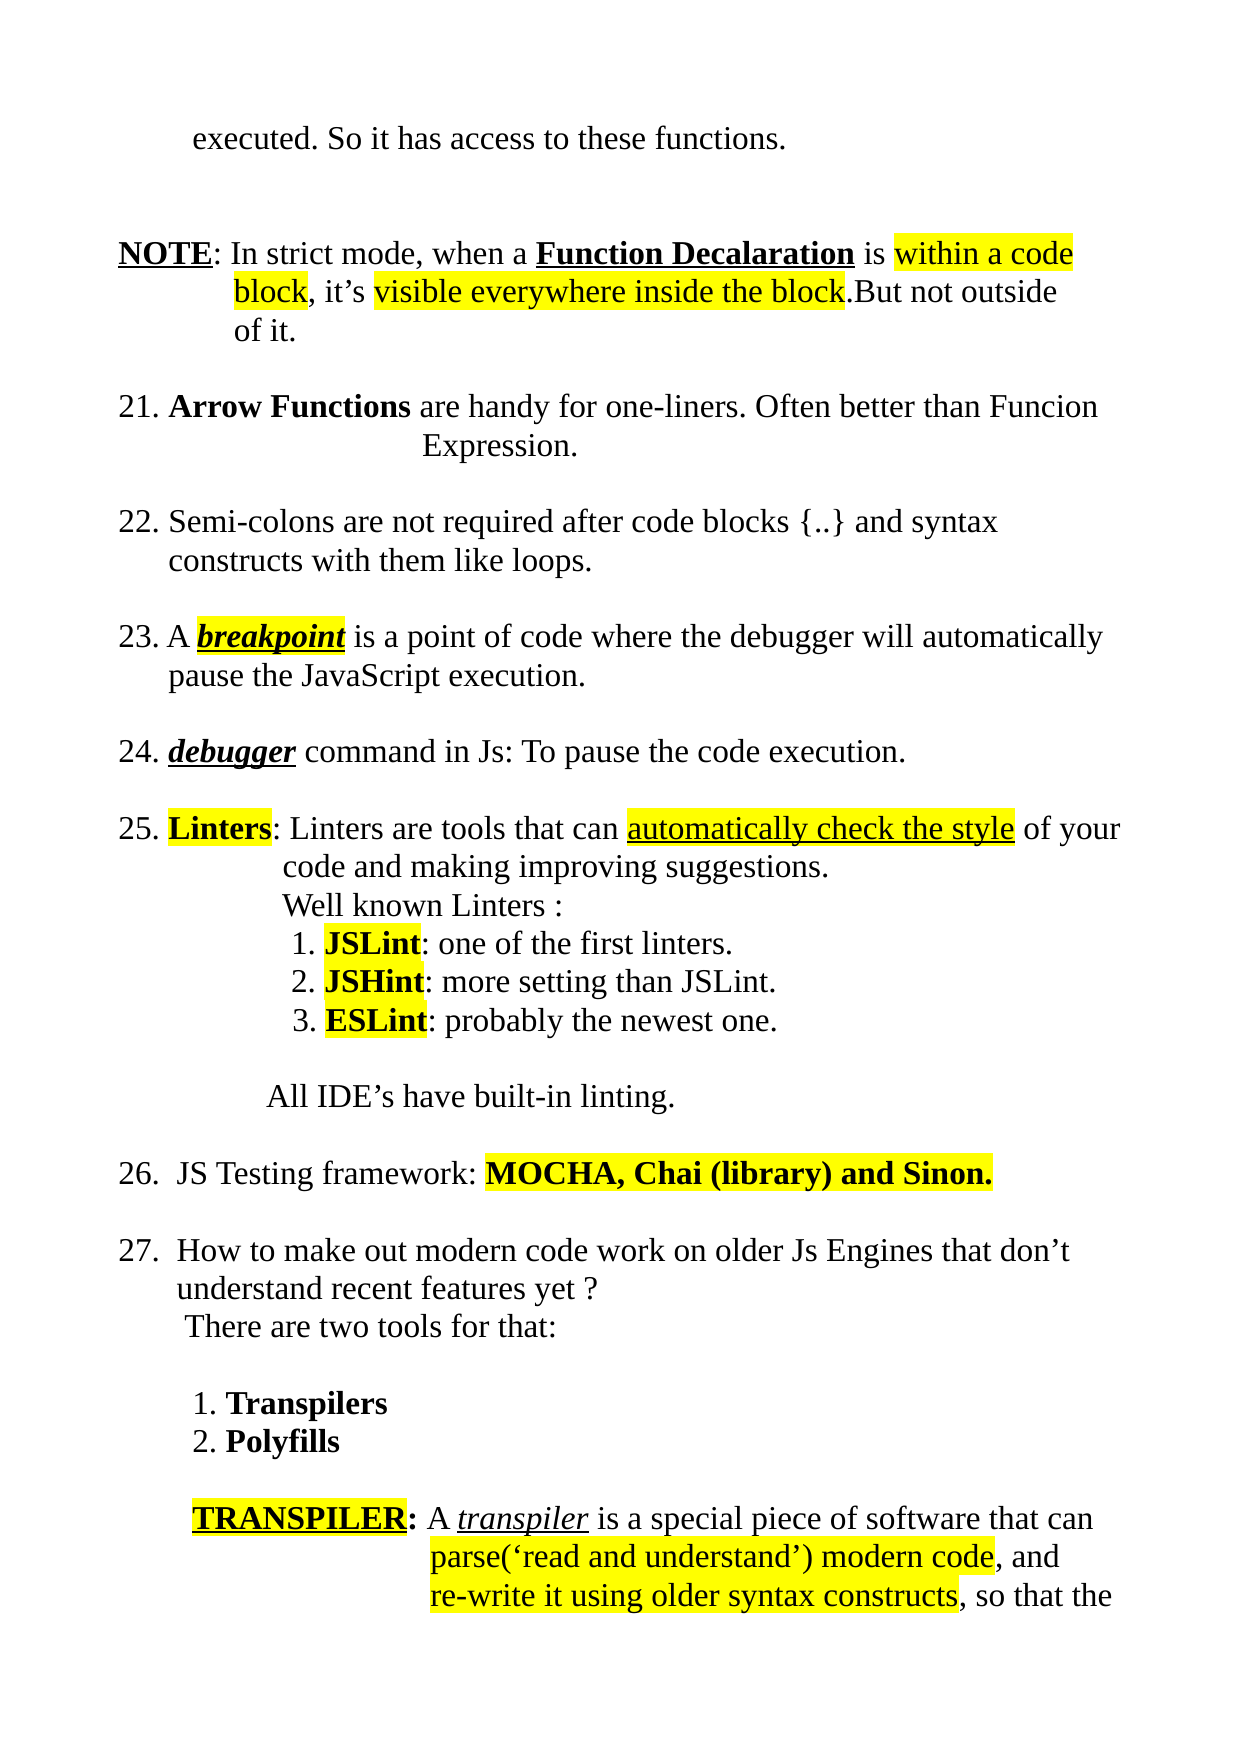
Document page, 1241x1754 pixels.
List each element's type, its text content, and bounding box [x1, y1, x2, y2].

text Well known Linters : [118, 885, 1122, 923]
text constructs with them like loops. [118, 540, 1122, 578]
text block, it’s visible everywhere inside the block.But not outside [118, 271, 1122, 310]
text 1. JSLint: one of the first linters. [118, 923, 1122, 961]
text 25. Linters: Linters are tools that can automatically check the style of your [118, 808, 1122, 846]
text 2. Polyfills [118, 1421, 1122, 1460]
text Expression. [118, 425, 1122, 463]
text All IDE’s have built-in linting. [118, 1076, 1122, 1115]
text 26. JS Testing framework: MOCHA, Chai (library) and Sinon. [118, 1153, 1122, 1191]
text 3. ESLint: probably the newest one. [118, 1000, 1122, 1038]
text 1. Transpilers [118, 1383, 1122, 1421]
text NOTE: In strict mode, when a Function Decalaration is within a code [118, 233, 1122, 271]
text code and making improving suggestions. [118, 846, 1122, 885]
text 22. Semi-colons are not required after code blocks {..} and syntax [118, 501, 1122, 540]
text 24. debugger command in Js: To pause the code execution. [118, 731, 1122, 770]
text parse(‘read and understand’) modern code, and [118, 1536, 1122, 1575]
text 23. A breakpoint is a point of code where the debugger will automatically [118, 616, 1122, 655]
text 27. How to make out modern code work on older Js Engines that don’t [118, 1230, 1122, 1268]
text pause the JavaScript execution. [118, 655, 1122, 693]
text of it. [118, 310, 1122, 348]
text executed. So it has access to these functions. [118, 118, 1122, 156]
text There are two tools for that: [118, 1306, 1122, 1345]
text TRANSPILER: A transpiler is a special piece of software that can [118, 1498, 1122, 1536]
text 2. JSHint: more setting than JSLint. [118, 961, 1122, 1000]
text understand recent features yet ? [118, 1268, 1122, 1306]
text 21. Arrow Functions are handy for one-liners. Often better than Funcion [118, 386, 1122, 425]
text re-write it using older syntax constructs, so that the [118, 1575, 1122, 1613]
